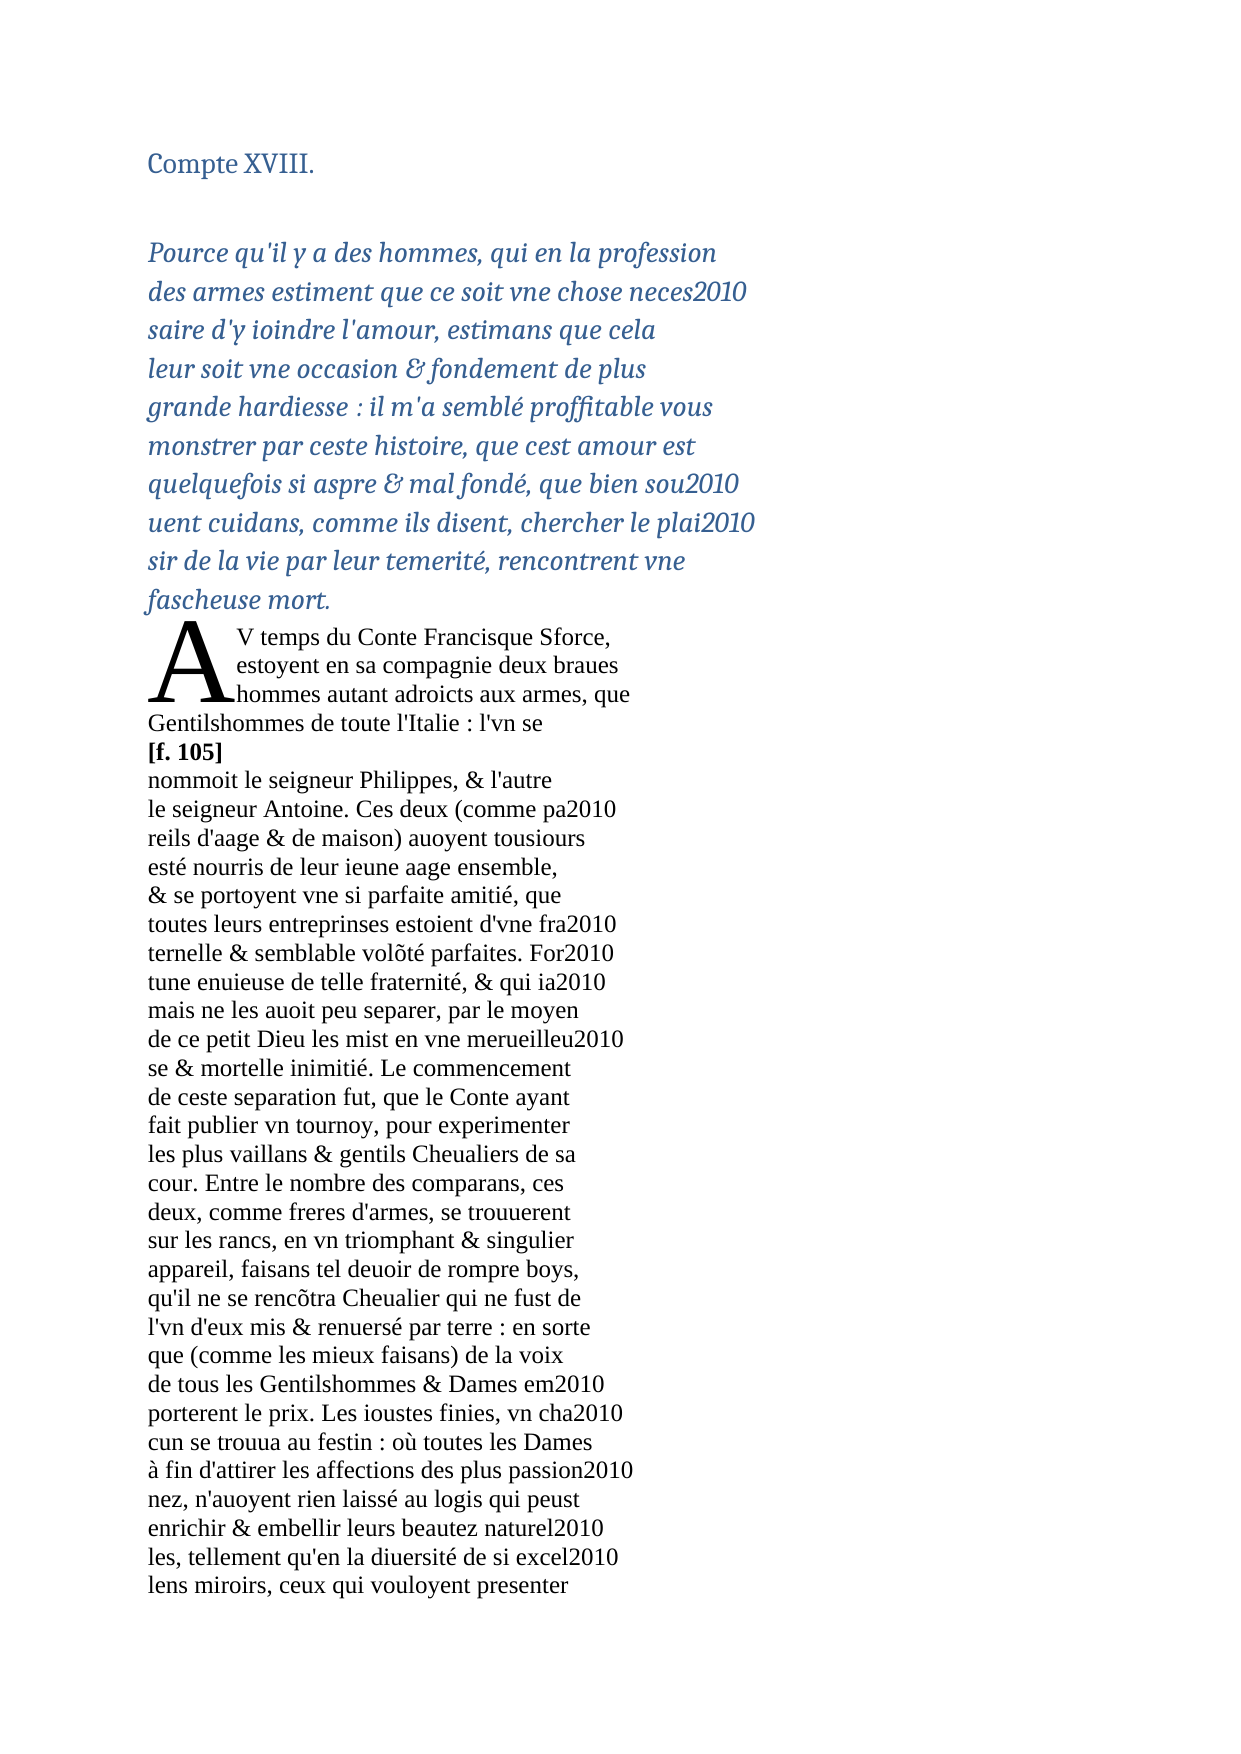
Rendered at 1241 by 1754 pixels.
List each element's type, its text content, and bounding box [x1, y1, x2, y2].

subtitle Pource qu'il y a des hommes, qui en la profession des armes estiment que ce soit vne chose neces2010 saire d'y ioindre l'amour, estimans que cela leur soit vne occasion & fondement de plus grande hardiesse : il m'a semblé proffitable vous monstrer par ceste histoire, que cest amour est quelquefois si aspre & mal fondé, que bien sou2010 uent cuidans, comme ils disent, chercher le plai2010 sir de la vie par leur temerité, rencontrent vne fascheuse mort. [148, 236, 1093, 617]
subtitle Compte XVIII. [148, 148, 1093, 181]
text AV temps du Conte Francisque Sforce, estoyent en sa compagnie deux braues hommes autant adroicts aux armes, que Gentilshommes de toute l'Italie : l'vn se [f. 105] nommoit le seigneur Philippes, & l'autre le seigneur Antoine. Ces deux (comme pa2010 reils d'aage & de maison) auoyent tousiours esté nourris de leur ieune aage ensemble, & se portoyent vne si parfaite amitié, que toutes leurs entreprinses estoient d'vne fra2010 ternelle & semblable volõté parfaites. For2010 tune enuieuse de telle fraternité, & qui ia2010 mais ne les auoit peu separer, par le moyen de ce petit Dieu les mist en vne merueilleu2010 se & mortelle inimitié. Le commencement de ceste separation fut, que le Conte ayant fait publier vn tournoy, pour experimenter les plus vaillans & gentils Cheualiers de sa cour. Entre le nombre des comparans, ces deux, comme freres d'armes, se trouuerent sur les rancs, en vn triomphant & singulier appareil, faisans tel deuoir de rompre boys, qu'il ne se rencõtra Cheualier qui ne fust de l'vn d'eux mis & renuersé par terre : en sorte que (comme les mieux faisans) de la voix de tous les Gentilshommes & Dames em2010 porterent le prix. Les ioustes finies, vn cha2010 cun se trouua au festin : où toutes les Dames à fin d'attirer les affections des plus passion2010 nez, n'auoyent rien laissé au logis qui peust enrichir & embellir leurs beautez naturel2010 les, tellement qu'en la diuersité de si excel2010 lens miroirs, ceux qui vouloyent presenter [148, 622, 1093, 1599]
